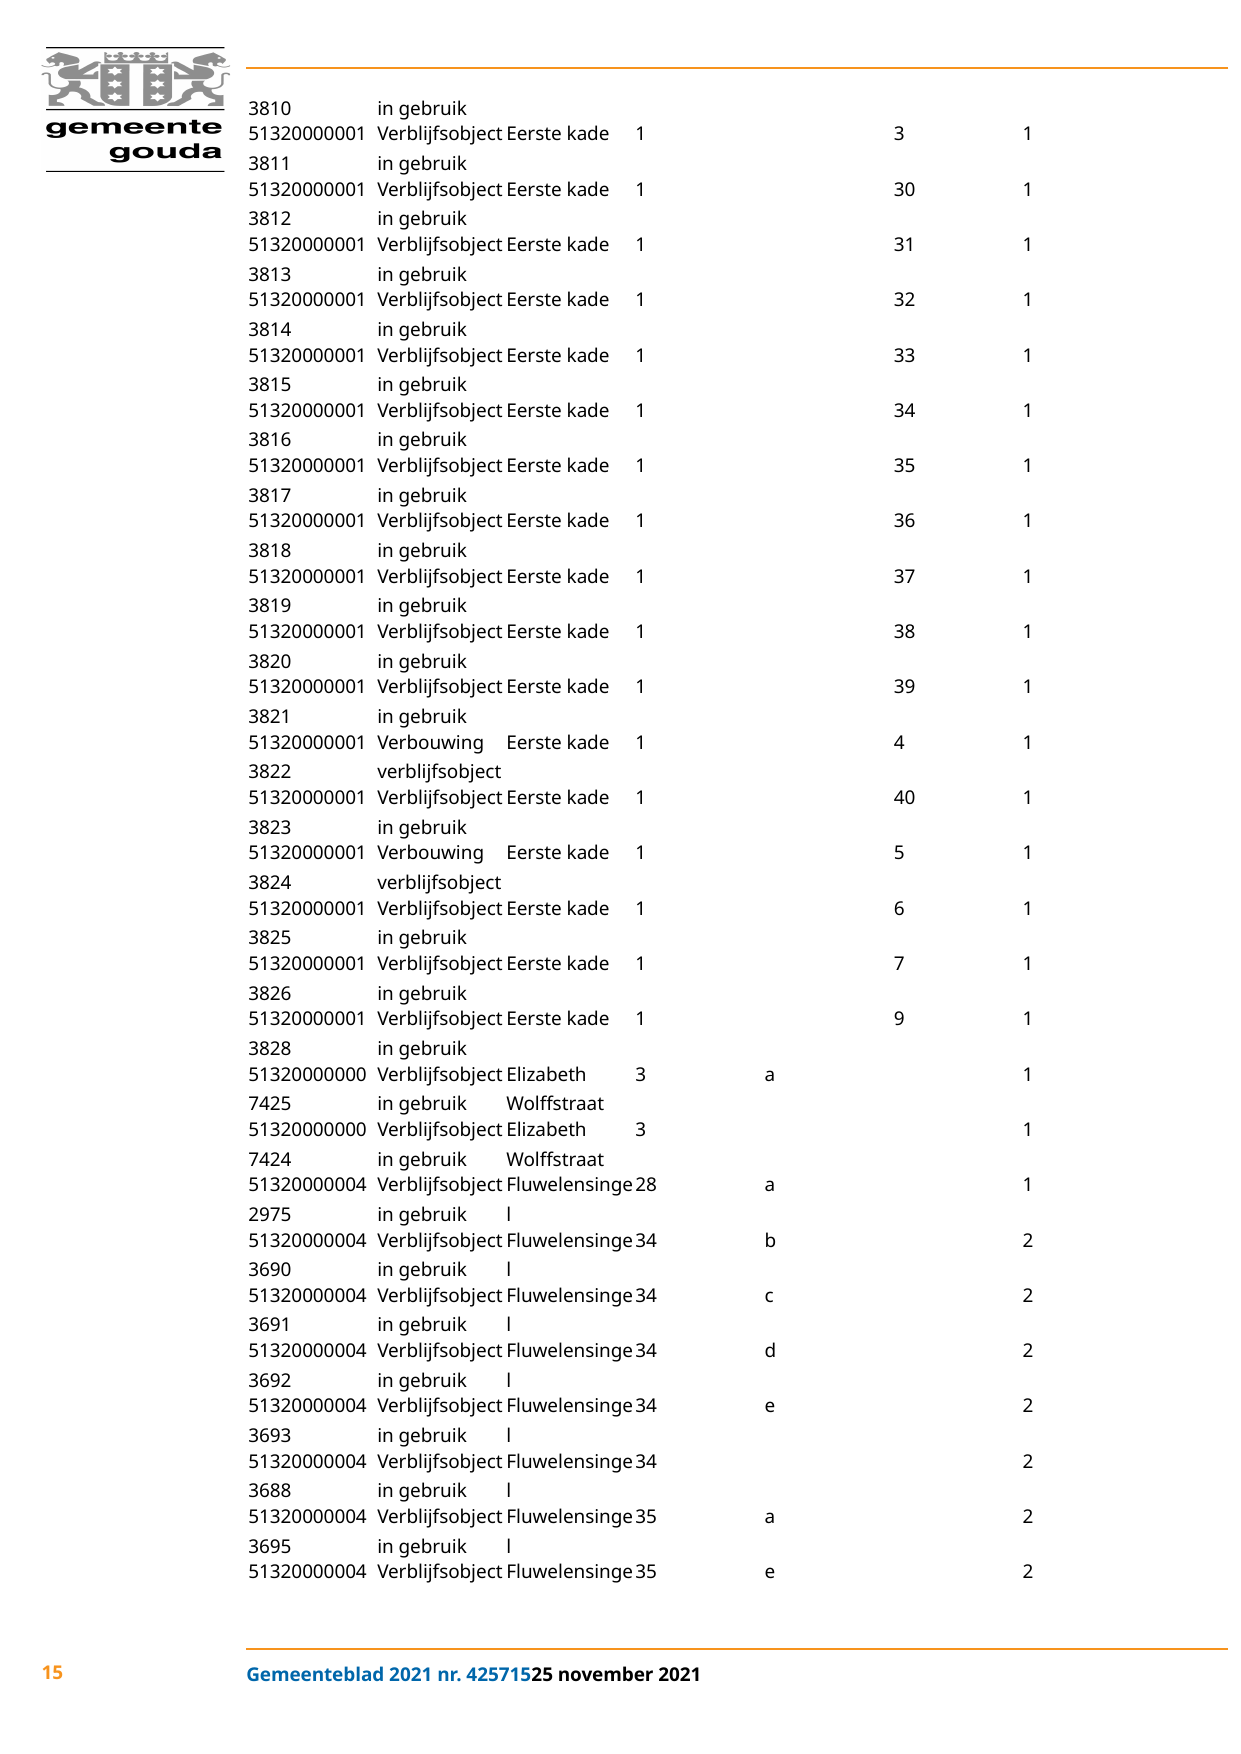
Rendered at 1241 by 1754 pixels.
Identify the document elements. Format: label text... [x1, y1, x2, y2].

table_cell 513200000013826 [248, 950, 377, 1006]
table_cell 33 [894, 342, 1022, 397]
table_cell [764, 231, 893, 286]
table_cell Eerste kade [506, 563, 635, 618]
table_cell Verblijfsobject in gebruik [377, 121, 506, 176]
table_cell 513200000043690 [248, 1227, 377, 1282]
table_cell 1 [1023, 121, 1152, 176]
table_cell e [764, 1393, 893, 1448]
table_cell 513200000013821 [248, 674, 377, 729]
table_cell 36 [894, 508, 1022, 563]
table_cell Verbouwing verblijfsobject [377, 840, 506, 895]
table_cell 1 [1023, 674, 1152, 729]
table_cell Verblijfsobject in gebruik [377, 1448, 506, 1503]
table_cell 513200000013813 [248, 231, 377, 286]
table_cell [764, 1116, 893, 1171]
table_cell [894, 1559, 1022, 1584]
table_cell 38 [894, 618, 1022, 674]
table_cell 1 [635, 563, 764, 618]
table_cell 35 [635, 1503, 764, 1559]
table_cell 1 [635, 729, 764, 784]
table_cell [894, 1448, 1022, 1503]
table_cell 2 [1023, 1393, 1152, 1448]
table_cell Verblijfsobject in gebruik [377, 674, 506, 729]
table_cell [764, 1448, 893, 1503]
table_cell 1 [1023, 397, 1152, 452]
table_cell 1 [1023, 286, 1152, 342]
table_cell Elizabeth Wolffstraat [506, 1061, 635, 1116]
table_cell 513200000042975 [248, 1171, 377, 1227]
table_cell Eerste kade [506, 784, 635, 839]
table_cell 1 [635, 840, 764, 895]
table_cell Fluwelensingel [506, 1282, 635, 1337]
table_cell [764, 508, 893, 563]
table_cell 7 [894, 950, 1022, 1006]
table_cell 513200000043691 [248, 1282, 377, 1337]
table_cell Verblijfsobject in gebruik [377, 231, 506, 286]
table_cell [894, 1116, 1022, 1171]
table_cell Verblijfsobject in gebruik [377, 1227, 506, 1282]
table_cell 6 [894, 895, 1022, 950]
table_cell 2 [1023, 1448, 1152, 1503]
table_cell b [764, 1227, 893, 1282]
table_cell [764, 286, 893, 342]
table_cell [764, 784, 893, 839]
table_cell Eerste kade [506, 674, 635, 729]
table_cell 513200000013820 [248, 618, 377, 674]
table_cell Eerste kade [506, 342, 635, 397]
table_cell Verblijfsobject in gebruik [377, 1006, 506, 1061]
table_cell 2 [1023, 1227, 1152, 1282]
table_cell c [764, 1282, 893, 1337]
table_cell 34 [635, 1227, 764, 1282]
table_cell in gebruik [377, 95, 506, 121]
table_cell 1 [635, 895, 764, 950]
table_cell Verblijfsobject in gebruik [377, 950, 506, 1006]
table_cell [894, 1282, 1022, 1337]
table_cell 1 [635, 950, 764, 1006]
table_cell Eerste kade [506, 729, 635, 784]
table_cell [764, 674, 893, 729]
table_cell Verblijfsobject in gebruik [377, 563, 506, 618]
table_cell 513200000043692 [248, 1338, 377, 1393]
table_cell 2 [1023, 1282, 1152, 1337]
table_cell [894, 1171, 1022, 1227]
table_cell [894, 95, 1022, 121]
table_cell 513200000013818 [248, 508, 377, 563]
table_cell 1 [1023, 618, 1152, 674]
table_cell 513200000013814 [248, 286, 377, 342]
table_cell Fluwelensingel [506, 1393, 635, 1448]
table_cell [894, 1503, 1022, 1559]
table_cell 35 [635, 1559, 764, 1584]
table_cell 34 [635, 1338, 764, 1393]
table_cell Verblijfsobject in gebruik [377, 1393, 506, 1448]
table_cell [894, 1393, 1022, 1448]
table_cell 513200000013823 [248, 784, 377, 839]
table_cell Verblijfsobject in gebruik [377, 1282, 506, 1337]
table_cell Fluwelensinge [506, 1559, 635, 1584]
table_cell 1 [635, 674, 764, 729]
table_cell Verblijfsobject in gebruik [377, 286, 506, 342]
table_cell [764, 950, 893, 1006]
table_cell [764, 618, 893, 674]
table_cell Verblijfsobject in gebruik [377, 618, 506, 674]
table_cell Verblijfsobject [377, 1559, 506, 1584]
table_cell 1 [635, 618, 764, 674]
table_cell d [764, 1338, 893, 1393]
table_cell Fluwelensingel [506, 1171, 635, 1227]
table_cell Eerste kade [506, 1006, 635, 1061]
table_cell 1 [635, 397, 764, 452]
table_cell 31 [894, 231, 1022, 286]
table_cell [635, 95, 764, 121]
table_cell Eerste kade [506, 508, 635, 563]
table_cell 28 [635, 1171, 764, 1227]
table_cell 513200000043693 [248, 1393, 377, 1448]
table_cell 1 [635, 453, 764, 508]
table_cell Verblijfsobject in gebruik [377, 397, 506, 452]
table_cell Fluwelensingel [506, 1227, 635, 1282]
table_cell Eerste kade [506, 397, 635, 452]
table_cell 2 [1023, 1338, 1152, 1393]
table_cell 1 [635, 342, 764, 397]
table_cell Verblijfsobject in gebruik [377, 784, 506, 839]
table_cell [764, 453, 893, 508]
table_cell [894, 1227, 1022, 1282]
table_cell Eerste kade [506, 618, 635, 674]
table_cell 34 [635, 1393, 764, 1448]
table_cell 5 [894, 840, 1022, 895]
table_cell 513200000013812 [248, 176, 377, 231]
table_cell 34 [894, 397, 1022, 452]
table_cell 513200000013824 [248, 840, 377, 895]
table_cell Eerste kade [506, 950, 635, 1006]
table_cell 513200000043695 [248, 1503, 377, 1559]
table_cell 1 [1023, 1116, 1152, 1171]
table_cell 40 [894, 784, 1022, 839]
table_cell Verblijfsobject in gebruik [377, 453, 506, 508]
table_cell 9 [894, 1006, 1022, 1061]
table_cell 1 [1023, 453, 1152, 508]
table_cell Verblijfsobject in gebruik [377, 1116, 506, 1171]
table_cell 1 [1023, 1061, 1152, 1116]
table_cell 1 [1023, 342, 1152, 397]
table_cell Verblijfsobject in gebruik [377, 1338, 506, 1393]
table_cell 32 [894, 286, 1022, 342]
table_cell 1 [635, 508, 764, 563]
table_cell Eerste kade [506, 286, 635, 342]
table_cell 1 [1023, 840, 1152, 895]
table_cell 3 [635, 1116, 764, 1171]
table_cell 2 [1023, 1559, 1152, 1584]
table_cell 513200000007424 [248, 1116, 377, 1171]
table_cell [764, 895, 893, 950]
table_cell Verblijfsobject in gebruik [377, 342, 506, 397]
table_cell [506, 95, 635, 121]
table_cell 1 [635, 784, 764, 839]
table_cell 513200000013816 [248, 397, 377, 452]
table_cell Eerste kade [506, 231, 635, 286]
table_cell [764, 176, 893, 231]
table_cell Fluwelensingel [506, 1503, 635, 1559]
table_cell 513200000013825 [248, 895, 377, 950]
table_cell 1 [635, 1006, 764, 1061]
table_cell [764, 121, 893, 176]
table_cell 1 [635, 286, 764, 342]
table_cell 3810 [248, 95, 377, 121]
table_cell 1 [1023, 950, 1152, 1006]
table_cell a [764, 1171, 893, 1227]
table_cell 1 [1023, 895, 1152, 950]
table_cell [764, 95, 893, 121]
table_cell [894, 1338, 1022, 1393]
table_cell 1 [1023, 1006, 1152, 1061]
table_cell 513200000013811 [248, 121, 377, 176]
table_cell 30 [894, 176, 1022, 231]
table_cell Verblijfsobject in gebruik [377, 508, 506, 563]
table_cell 1 [1023, 231, 1152, 286]
table_cell Fluwelensingel [506, 1448, 635, 1503]
table_cell Fluwelensingel [506, 1338, 635, 1393]
table_cell 2 [1023, 1503, 1152, 1559]
table_cell Verbouwing verblijfsobject [377, 729, 506, 784]
table_cell [764, 397, 893, 452]
table_cell 51320000004 [248, 1559, 377, 1584]
table_cell 34 [635, 1282, 764, 1337]
table_cell 1 [635, 176, 764, 231]
table_cell 3 [894, 121, 1022, 176]
table_cell 513200000013817 [248, 453, 377, 508]
table_cell 513200000013822 [248, 729, 377, 784]
table_cell Elizabeth Wolffstraat [506, 1116, 635, 1171]
table_cell 35 [894, 453, 1022, 508]
table_cell [894, 1061, 1022, 1116]
table_cell 513200000007425 [248, 1061, 377, 1116]
table_cell Verblijfsobject in gebruik [377, 176, 506, 231]
table_cell Verblijfsobject in gebruik [377, 1171, 506, 1227]
picture [41, 47, 231, 172]
table_cell 1 [635, 121, 764, 176]
table_cell Verblijfsobject in gebruik [377, 1503, 506, 1559]
table_cell a [764, 1061, 893, 1116]
table_cell 1 [1023, 176, 1152, 231]
table_cell [764, 563, 893, 618]
table_cell [764, 729, 893, 784]
table_cell [1023, 95, 1152, 121]
table_cell Eerste kade [506, 453, 635, 508]
table_cell 4 [894, 729, 1022, 784]
table_cell 1 [635, 231, 764, 286]
table_cell Verblijfsobject in gebruik [377, 1061, 506, 1116]
table_cell 37 [894, 563, 1022, 618]
table_cell Eerste kade [506, 176, 635, 231]
table_cell 34 [635, 1448, 764, 1503]
table_cell 513200000013828 [248, 1006, 377, 1061]
table_cell 1 [1023, 1171, 1152, 1227]
table_cell 39 [894, 674, 1022, 729]
table_cell 1 [1023, 563, 1152, 618]
table_cell 1 [1023, 784, 1152, 839]
table_cell Eerste kade [506, 840, 635, 895]
table_cell [764, 840, 893, 895]
table_cell 513200000043688 [248, 1448, 377, 1503]
table_cell Eerste kade [506, 895, 635, 950]
table_cell 1 [1023, 508, 1152, 563]
table_cell Verblijfsobject in gebruik [377, 895, 506, 950]
table_cell 513200000013815 [248, 342, 377, 397]
table_cell 513200000013819 [248, 563, 377, 618]
table_cell [764, 342, 893, 397]
table_cell Eerste kade [506, 121, 635, 176]
table_cell e [764, 1559, 893, 1584]
table_cell [764, 1006, 893, 1061]
table_cell 1 [1023, 729, 1152, 784]
table_cell 3 [635, 1061, 764, 1116]
table_cell a [764, 1503, 893, 1559]
